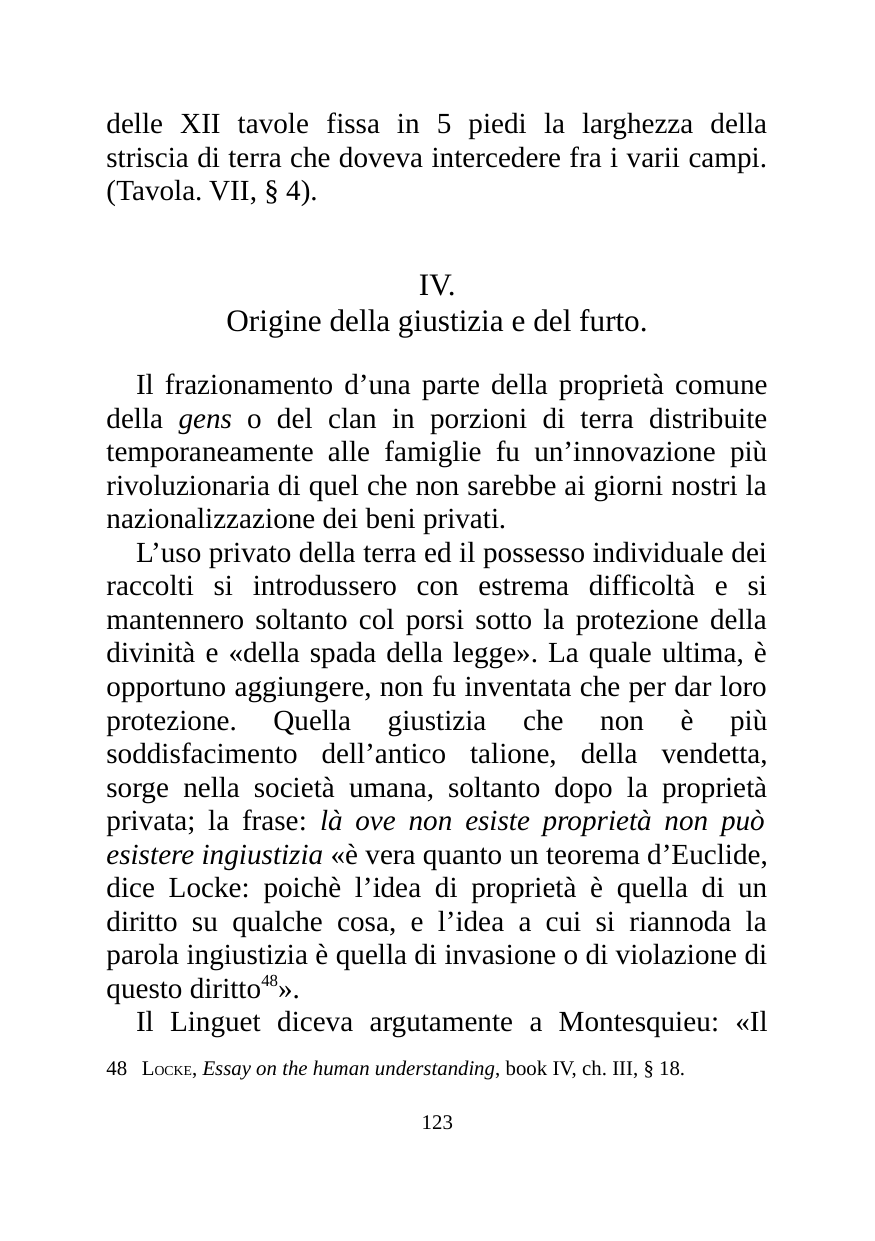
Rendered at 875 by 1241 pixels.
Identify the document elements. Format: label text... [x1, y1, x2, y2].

subtitle IV. Origine della giustizia e del furto. [106, 266, 768, 338]
text Il frazionamento d’una parte della proprietà comune della gens o del clan in porzioni di terra distribuite temporaneamente alle famiglie fu un’innovazione più rivoluzionaria di quel che non sarebbe ai giorni nostri la nazionalizzazione dei beni privati. [106, 367, 768, 535]
text L’uso privato della terra ed il possesso individuale dei raccolti si introdussero con estrema difficoltà e si mantennero soltanto col porsi sotto la protezione della divinità e «della spada della legge». La quale ultima, è opportuno aggiungere, non fu inventata che per dar loro protezione. Quella giustizia che non è più soddisfacimento dell’antico talione, della vendetta, sorge nella società umana, soltanto dopo la proprietà privata; la frase: là ove non esiste proprietà non può esistere ingiustizia «è vera quanto un teorema d’Euclide, dice Locke: poichè l’idea di proprietà è quella di un diritto su qualche cosa, e l’idea a cui si riannoda la parola ingiustizia è quella di invasione o di violazione di questo diritto». [106, 535, 768, 1004]
text Il Linguet diceva argutamente a Montesquieu: «Il [106, 1004, 768, 1038]
text delle XII tavole fissa in 5 piedi la larghezza della striscia di terra che doveva intercedere fra i varii campi. (Tavola. VII, § 4). [106, 106, 768, 207]
text Locke, Essay on the human understanding, book IV, ch. III, § 18. [106, 1056, 768, 1080]
